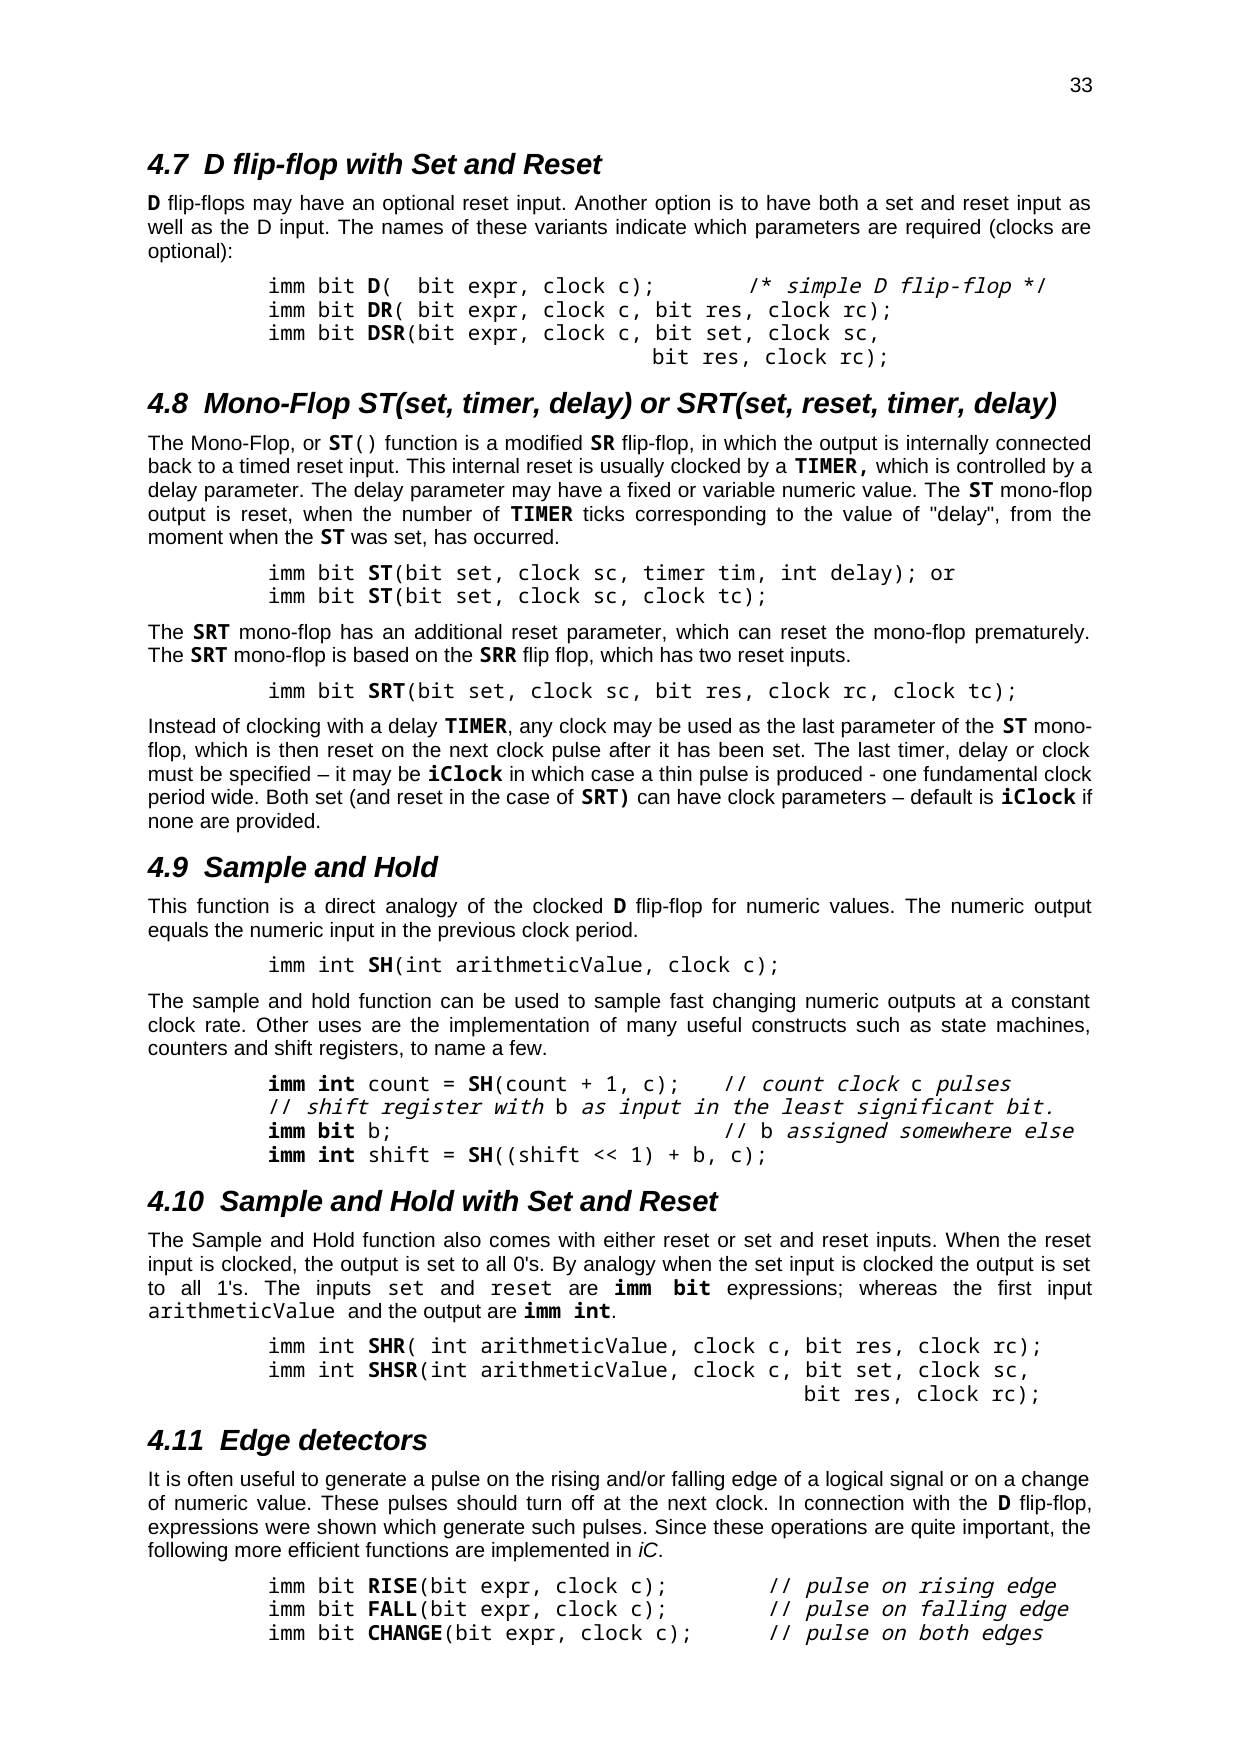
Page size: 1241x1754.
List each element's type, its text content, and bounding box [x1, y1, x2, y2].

text imm bit RISE(bit expr, clock c); // pulse on rising edge imm bit FALL(bit expr, clock c); // pulse on falling edge imm bit CHANGE(bit expr, clock c); // pulse on both edges [268, 1574, 1092, 1645]
text The SRT mono-flop has an additional reset parameter, which can reset the mono-flop prematurely. The SRT mono-flop is based on the SRR flip flop, which has two reset inputs. [148, 620, 1092, 668]
text This function is a direct analogy of the clocked D flip-flop for numeric values. The numeric output equals the numeric input in the previous clock period. [148, 895, 1092, 942]
text imm int SH(int arithmeticValue, clock c); [268, 954, 1092, 978]
text Instead of clocking with a delay TIMER, any clock may be used as the last parameter of the ST mono-flop, which is then reset on the next clock pulse after it has been set. The last timer, delay or clock must be specified – it may be iClock in which case a thin pulse is produced - one fundamental clock period wide. Both set (and reset in the case of SRT) can have clock parameters – default is iClock if none are provided. [148, 715, 1092, 833]
text The Mono-Flop, or ST() function is a modified SR flip-flop, in which the output is internally connected back to a timed reset input. This internal reset is usually clocked by a TIMER, which is controlled by a delay parameter. The delay parameter may have a fixed or variable numeric value. The ST mono-flop output is reset, when the number of TIMER ticks corresponding to the value of "delay", from the moment when the ST was set, has occurred. [148, 431, 1092, 549]
subtitle Edge detectors [148, 1424, 1092, 1456]
text The sample and hold function can be used to sample fast changing numeric outputs at a constant clock rate. Other uses are the implementation of many useful constructs such as state machines, counters and shift registers, to name a few. [148, 989, 1092, 1060]
text imm bit D( bit expr, clock c); /* simple D flip-flop */ imm bit DR( bit expr, clock c, bit res, clock rc); imm bit DSR(bit expr, clock c, bit set, clock sc, bit res, clock rc); [268, 275, 1092, 369]
text imm bit ST(bit set, clock sc, timer tim, int delay); or imm bit ST(bit set, clock sc, clock tc); [268, 561, 1092, 608]
text imm int SHR( int arithmeticValue, clock c, bit res, clock rc); imm int SHSR(int arithmeticValue, clock c, bit set, clock sc, bit res, clock rc); [268, 1335, 1092, 1406]
text The Sample and Hold function also comes with either reset or set and reset inputs. When the reset input is clocked, the output is set to all 0's. By analogy when the set input is clocked the output is set to all 1's. The inputs set and reset are imm bit expressions; whereas the first input arithmeticValue and the output are imm int. [148, 1229, 1092, 1323]
text imm int count = SH(count + 1, c); // count clock c pulses // shift register with b as input in the least significant bit. imm bit b; // b assigned somewhere else imm int shift = SH((shift << 1) + b, c); [268, 1072, 1092, 1167]
subtitle Sample and Hold with Set and Reset [148, 1184, 1092, 1217]
subtitle Sample and Hold [148, 851, 1092, 883]
text D flip-flops may have an optional reset input. Another option is to have both a set and reset input as well as the D input. The names of these variants indicate which parameters are required (clocks are optional): [148, 192, 1092, 263]
text imm bit SRT(bit set, clock sc, bit res, clock rc, clock tc); [268, 679, 1092, 703]
subtitle D flip-flop with Set and Reset [148, 148, 1092, 180]
text It is often useful to generate a pulse on the rising and/or falling edge of a logical signal or on a change of numeric value. These pulses should turn off at the next clock. In connection with the D flip-flop, expressions were shown which generate such pulses. Since these operations are quite important, the following more efficient functions are implemented in iC. [148, 1468, 1092, 1563]
subtitle Mono-Flop ST(set, timer, delay) or SRT(set, reset, timer, delay) [148, 387, 1092, 419]
